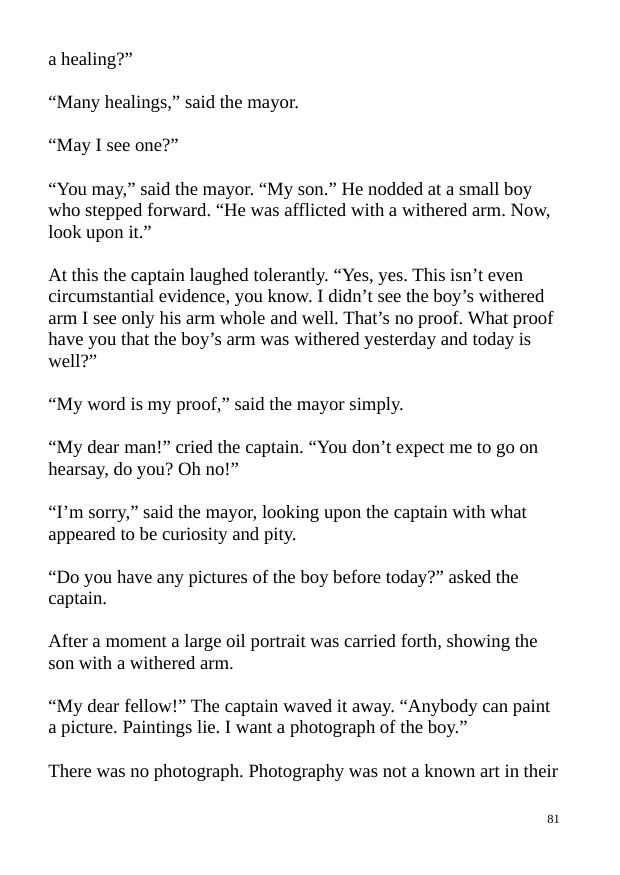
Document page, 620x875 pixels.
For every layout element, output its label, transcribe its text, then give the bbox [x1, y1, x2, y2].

text a healing?” “Many healings,” said the mayor. “May I see one?” “You may,” said the mayor. “My son.” He nodded at a small boy who stepped forward. “He was afflicted with a withered arm. Now, look upon it.” At this the captain laughed tolerantly. “Yes, yes. This isn’t even circumstantial evidence, you know. I didn’t see the boy’s withered arm I see only his arm whole and well. That’s no proof. What proof have you that the boy’s arm was withered yesterday and today is well?” “My word is my proof,” said the mayor simply. “My dear man!” cried the captain. “You don’t expect me to go on hearsay, do you? Oh no!” “I’m sorry,” said the mayor, looking upon the captain with what appeared to be curiosity and pity. “Do you have any pictures of the boy before today?” asked the captain. After a moment a large oil portrait was carried forth, showing the son with a withered arm. “My dear fellow!” The captain waved it away. “Anybody can paint a picture. Paintings lie. I want a photograph of the boy.” There was no photograph. Photography was not a known art in their [48, 48, 559, 781]
